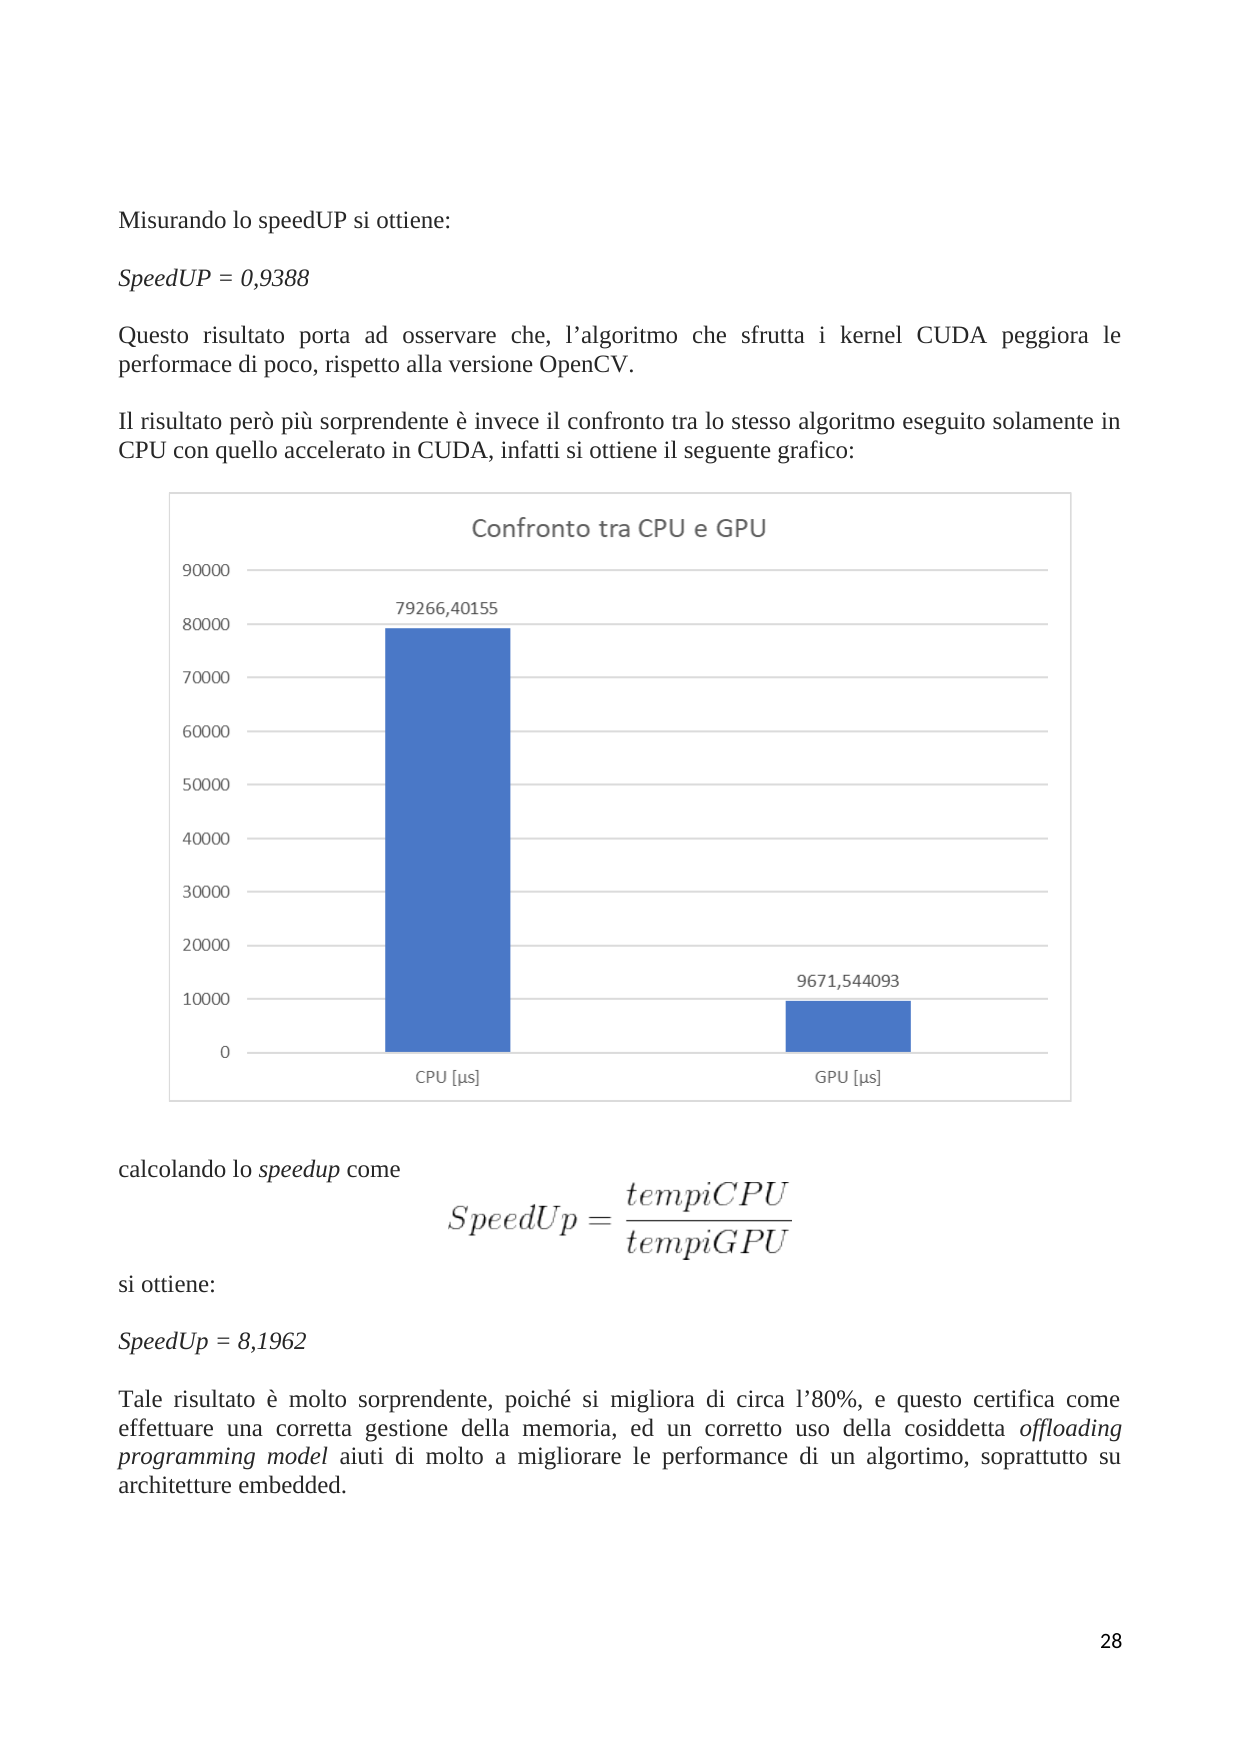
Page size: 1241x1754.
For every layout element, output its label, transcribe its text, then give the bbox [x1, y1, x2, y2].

text Misurando lo speedUP si ottiene: [118, 205, 1122, 234]
text Tale risultato è molto sorprendente, poiché si migliora di circa l’80%, e questo certifica come effettuare una corretta gestione della memoria, ed un corretto uso della cosiddetta offloading programming model aiuti di molto a migliorare le performance di un algortimo, soprattutto su architetture embedded. [118, 1384, 1122, 1499]
picture [168, 492, 1072, 1102]
text SpeedUp = 8,1962 [118, 1326, 1122, 1355]
text calcolando lo speedup come [118, 1154, 1122, 1183]
text si ottiene: [118, 1269, 1122, 1298]
text Questo risultato porta ad osservare che, l’algoritmo che sfrutta i kernel CUDA peggiora le performace di poco, rispetto alla versione OpenCV. [118, 320, 1122, 378]
text SpeedUP = 0,9388 [118, 263, 1122, 291]
text Il risultato però più sorprendente è invece il confronto tra lo stesso algoritmo eseguito solamente in CPU con quello accelerato in CUDA, infatti si ottiene il seguente grafico: [118, 406, 1122, 464]
picture [448, 1182, 792, 1260]
